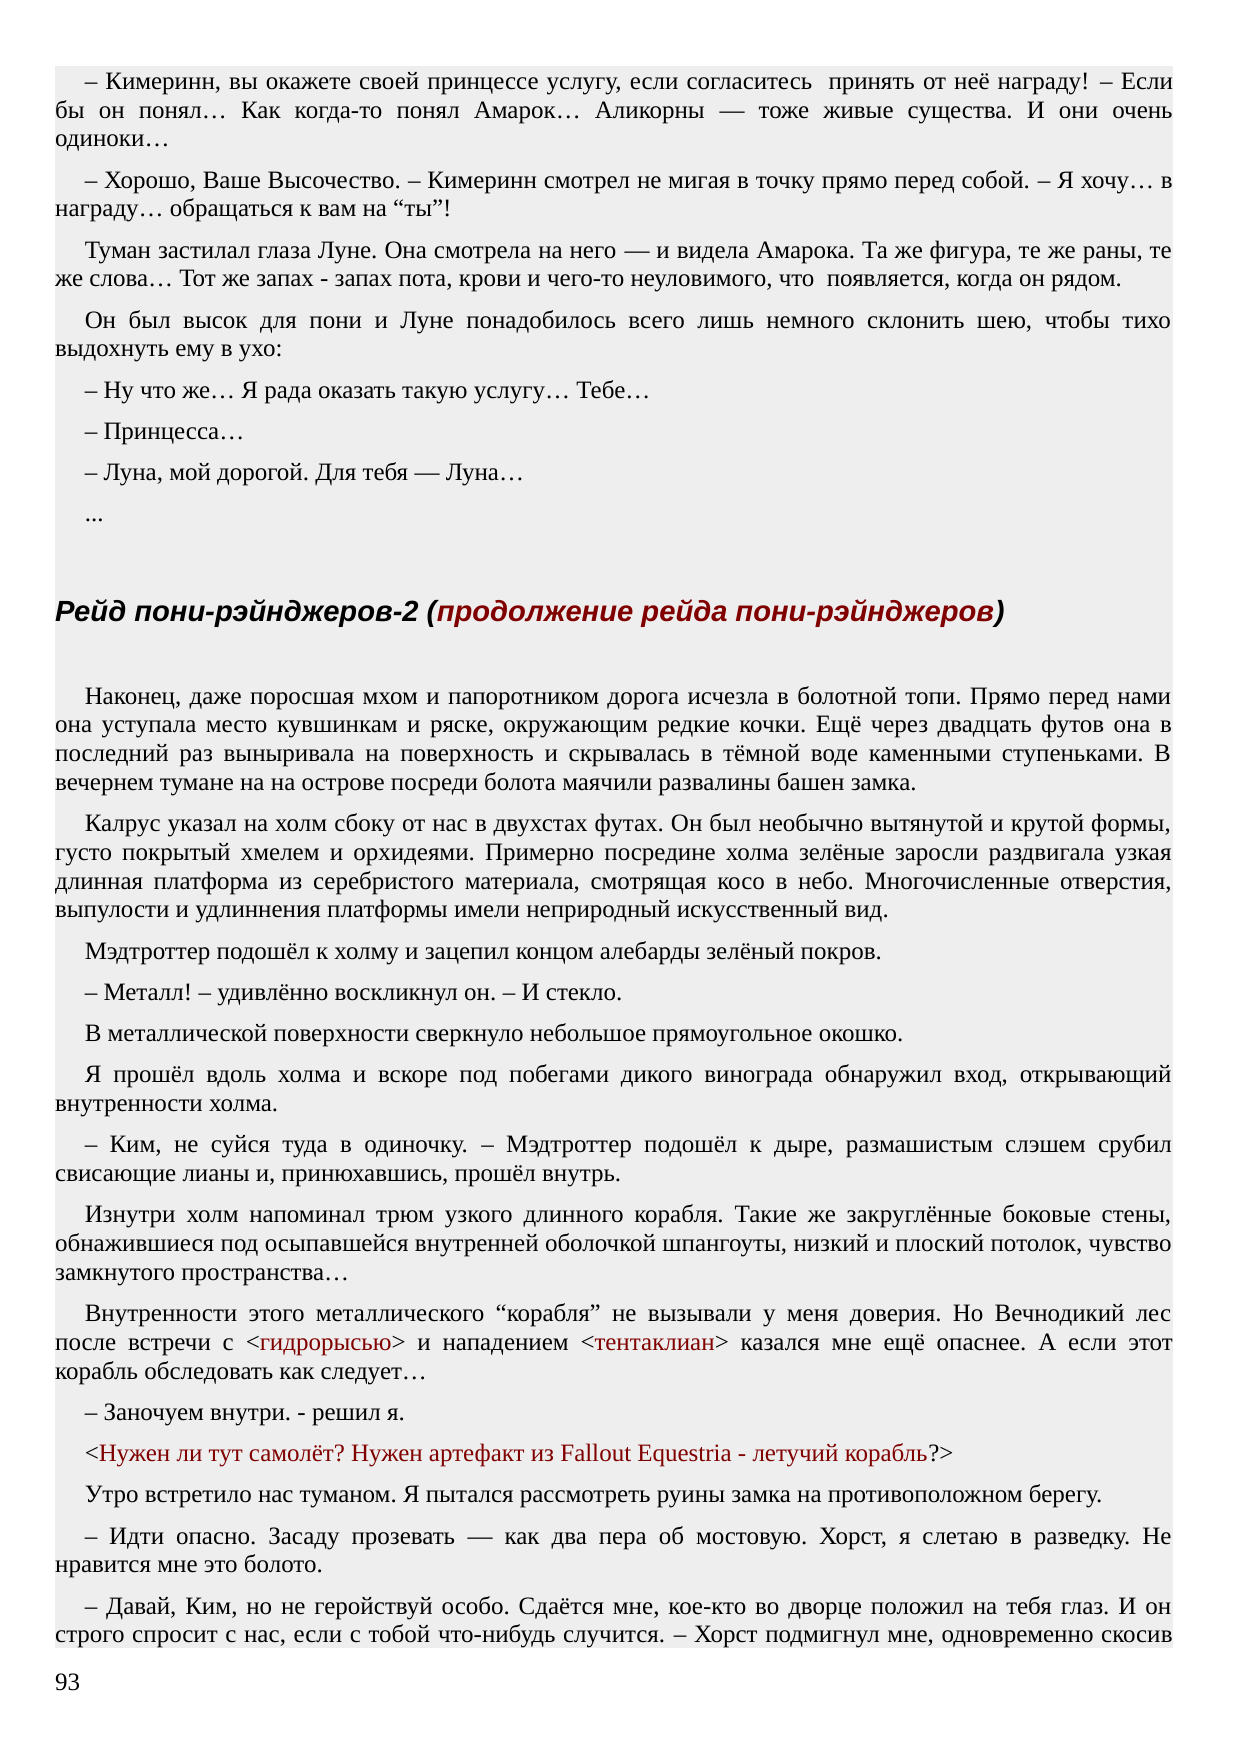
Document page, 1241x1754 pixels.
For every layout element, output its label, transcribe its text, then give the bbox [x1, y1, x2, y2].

text – Кимеринн, вы окажете своей принцессе услугу, если согласитесь принять от неё награду! – Если бы он понял… Как когда-то понял Амарок… Аликорны — тоже живые существа. И они очень одиноки… [55, 66, 1173, 152]
text – Металл! – удивлённо воскликнул он. – И стекло. [55, 977, 1173, 1006]
text – Принцесса… [55, 416, 1173, 445]
text – Давай, Ким, но не геройствуй особо. Сдаётся мне, кое-кто во дворце положил на тебя глаз. И он строго спросит с нас, если с тобой что-нибудь случится. – Хорст подмигнул мне, одновременно скосив [55, 1591, 1173, 1648]
text Я прошёл вдоль холма и вскоре под побегами дикого винограда обнаружил вход, открывающий внутренности холма. [55, 1059, 1173, 1117]
text – Заночуем внутри. - решил я. [55, 1397, 1173, 1426]
text Туман застилал глаза Луне. Она смотрела на него — и видела Амарока. Та же фигура, те же раны, те же слова… Тот же запах - запах пота, крови и чего-то неуловимого, что появляется, когда он рядом. [55, 235, 1173, 292]
text – Идти опасно. Засаду прозевать — как два пера об мостовую. Хорст, я слетаю в разведку. Не нравится мне это болото. [55, 1521, 1173, 1578]
text Калрус указал на холм сбоку от нас в двухстах футах. Он был необычно вытянутой и крутой формы, густо покрытый хмелем и орхидеями. Примерно посредине холма зелёные заросли раздвигала узкая длинная платформа из серебристого материала, смотрящая косо в небо. Многочисленные отверстия, выпулости и удлиннения платформы имели неприродный искусственный вид. [55, 808, 1173, 923]
text Изнутри холм напоминал трюм узкого длинного корабля. Такие же закруглённые боковые стены, обнажившиеся под осыпавшейся внутренней оболочкой шпангоуты, низкий и плоский потолок, чувство замкнутого пространства… [55, 1199, 1173, 1286]
text Утро встретило нас туманом. Я пытался рассмотреть руины замка на противоположном берегу. [55, 1479, 1173, 1508]
text <Нужен ли тут самолёт? Нужен артефакт из Fallout Equestria - летучий корабль?> [55, 1438, 1173, 1467]
text Он был высок для пони и Луне понадобилось всего лишь немного склонить шею, чтобы тихо выдохнуть ему в ухо: [55, 305, 1173, 362]
text – Ким, не суйся туда в одиночку. – Мэдтроттер подошёл к дыре, размашистым слэшем срубил свисающие лианы и, принюхавшись, прошёл внутрь. [55, 1129, 1173, 1187]
text ... [55, 498, 1173, 527]
text Мэдтроттер подошёл к холму и зацепил концом алебарды зелёный покров. [55, 936, 1173, 964]
text – Хорошо, Ваше Высочество. – Кимеринн смотрел не мигая в точку прямо перед собой. – Я хочу… в награду… обращаться к вам на “ты”! [55, 165, 1173, 222]
text Наконец, даже поросшая мхом и папоротником дорога исчезла в болотной топи. Прямо перед нами она уступала место кувшинкам и ряске, окружающим редкие кочки. Ещё через двадцать футов она в последний раз выныривала на поверхность и скрывалась в тёмной воде каменными ступеньками. В вечернем тумане на на острове посреди болота маячили развалины башен замка. [55, 681, 1173, 796]
subtitle Рейд пони-рэйнджеров-2 (продолжение рейда пони-рэйнджеров) [55, 593, 1173, 627]
text – Ну что же… Я рада оказать такую услугу… Тебе… [55, 375, 1173, 403]
text В металлической поверхности сверкнуло небольшое прямоугольное окошко. [55, 1018, 1173, 1047]
text Внутренности этого металлического “корабля” не вызывали у меня доверия. Но Вечнодикий лес после встречи с <гидрорысью> и нападением <тентаклиан> казался мне ещё опаснее. А если этот корабль обследовать как следует… [55, 1298, 1173, 1384]
text – Луна, мой дорогой. Для тебя — Луна… [55, 457, 1173, 486]
